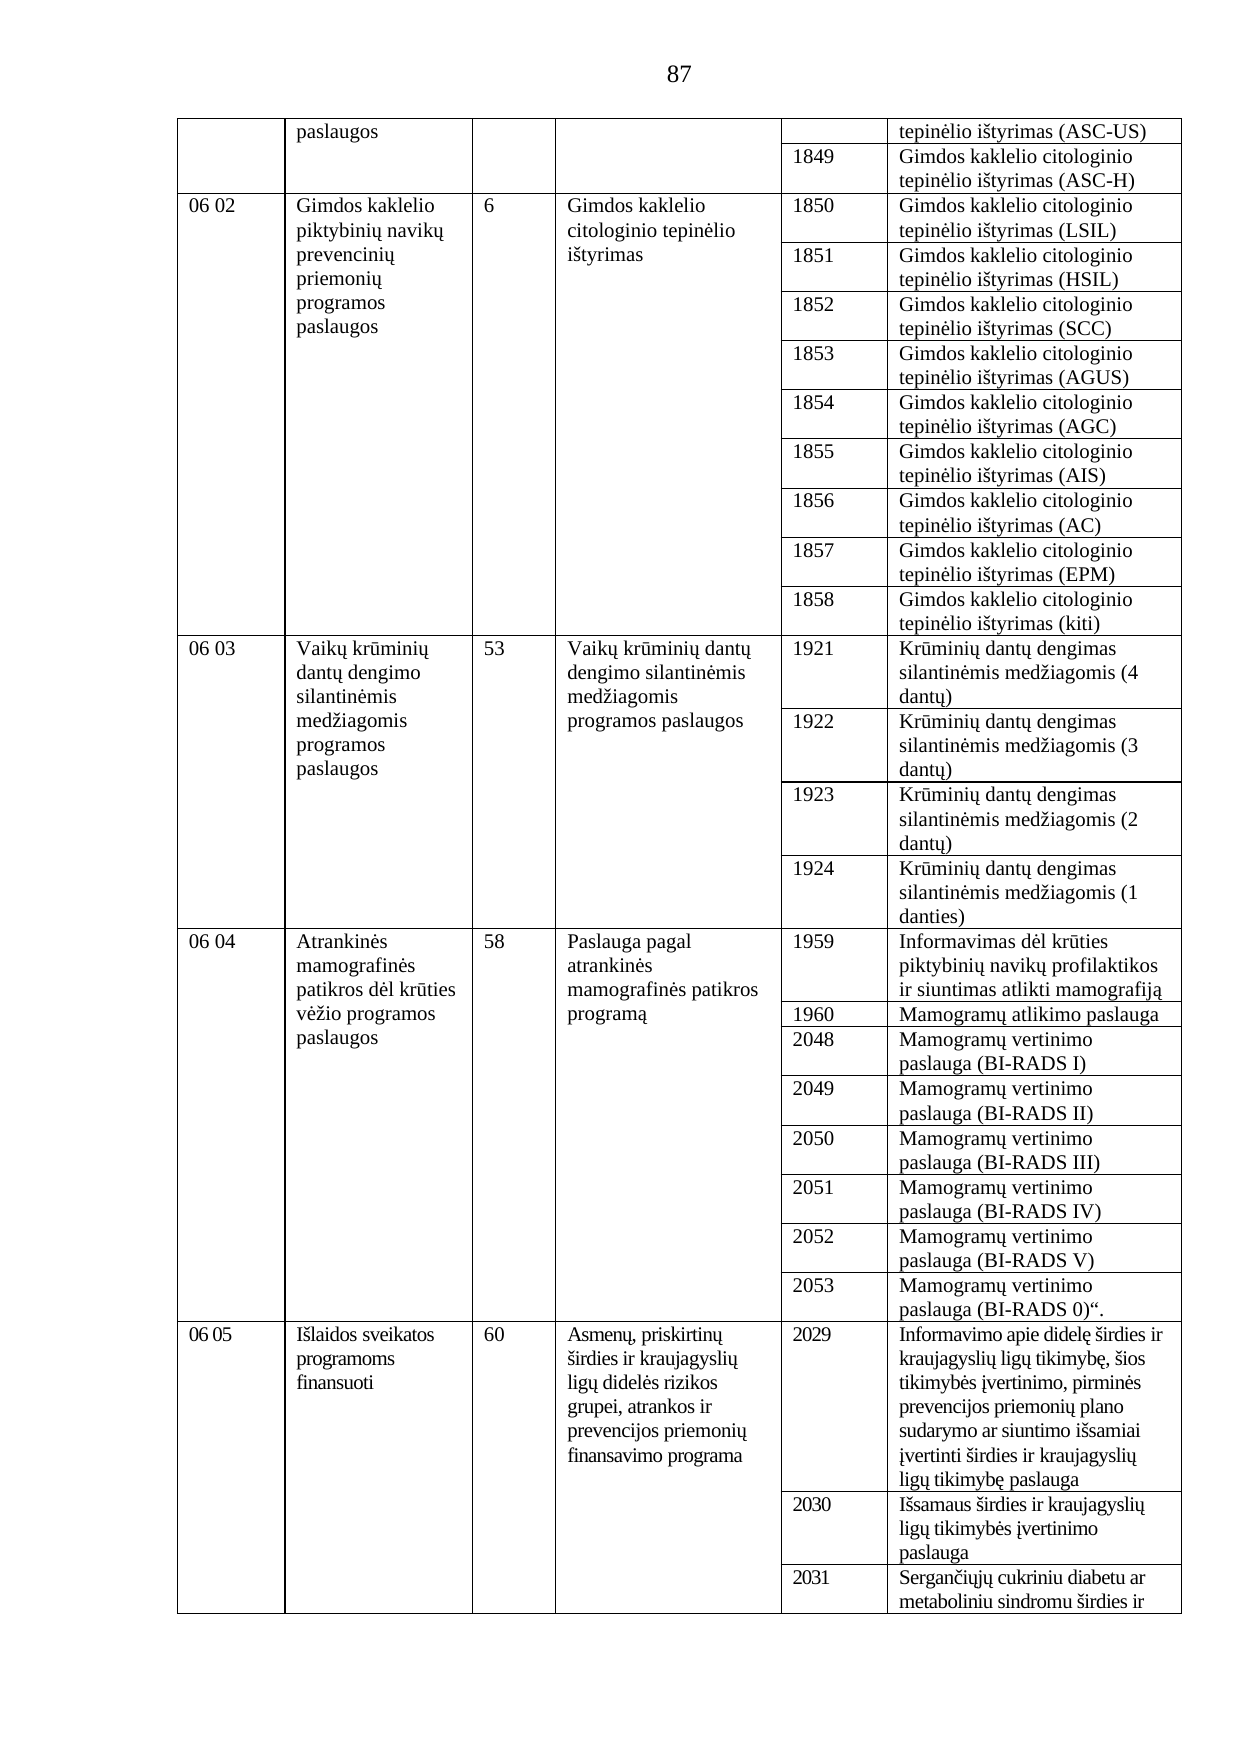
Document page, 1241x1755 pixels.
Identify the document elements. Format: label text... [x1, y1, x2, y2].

table_cell Gimdos kaklelio citologinio tepinėlio ištyrimas (AIS) [888, 439, 1181, 487]
table_cell Mamogramų vertinimo paslauga (BI-RADS I) [888, 1027, 1181, 1075]
table_cell Sergančiųjų cukriniu diabetu ar metaboliniu sindromu širdies ir [888, 1565, 1181, 1613]
table_cell 1921 [782, 636, 887, 708]
table_cell 2050 [782, 1126, 887, 1174]
table_cell 1849 [782, 144, 887, 192]
table_cell Krūminių dantų dengimas silantinėmis medžiagomis (2 dantų) [888, 783, 1181, 854]
table_cell Mamogramų vertinimo paslauga (BI-RADS V) [888, 1224, 1181, 1272]
table_cell paslaugos [286, 119, 472, 192]
table_cell Gimdos kaklelio citologinio tepinėlio ištyrimas (ASC-H) [888, 144, 1181, 192]
table_cell Gimdos kaklelio citologinio tepinėlio ištyrimas (AGUS) [888, 341, 1181, 389]
table_cell 06 05 [178, 1322, 284, 1613]
table_cell Gimdos kaklelio piktybinių navikų prevencinių priemonių programos paslaugos [286, 194, 472, 635]
table_cell 06 03 [178, 636, 284, 928]
table_cell 1855 [782, 439, 887, 487]
table_cell tepinėlio ištyrimas (ASC-US) [888, 119, 1181, 143]
table_cell 1850 [782, 194, 887, 242]
table_cell Paslauga pagal atrankinės mamografinės patikros programą [556, 929, 781, 1321]
table_cell Išlaidos sveikatos programoms finansuoti [286, 1322, 472, 1613]
table_cell 1960 [782, 1002, 887, 1026]
table_cell 1856 [782, 489, 887, 537]
table_cell 2049 [782, 1076, 887, 1124]
table_cell 1959 [782, 929, 887, 1001]
table_cell Išsamaus širdies ir kraujagyslių ligų tikimybės įvertinimo paslauga [888, 1492, 1181, 1564]
table_cell 06 04 [178, 929, 284, 1321]
table_cell 60 [473, 1322, 555, 1613]
table_cell [473, 119, 555, 192]
table_cell Gimdos kaklelio citologinio tepinėlio ištyrimas (SCC) [888, 292, 1181, 340]
table_cell [556, 119, 781, 192]
table_cell Gimdos kaklelio citologinio tepinėlio ištyrimas (AGC) [888, 390, 1181, 438]
table_cell 2048 [782, 1027, 887, 1075]
table_cell 1922 [782, 709, 887, 781]
table_cell 1858 [782, 587, 887, 635]
table_cell 2053 [782, 1273, 887, 1321]
table_cell 2029 [782, 1322, 887, 1491]
table_cell 6 [473, 194, 555, 635]
table_cell 2030 [782, 1492, 887, 1564]
table_cell Vaikų krūminių dantų dengimo silantinėmis medžiagomis programos paslaugos [556, 636, 781, 928]
table_cell Mamogramų vertinimo paslauga (BI-RADS 0)“. [888, 1273, 1181, 1321]
table_cell [178, 119, 284, 192]
table_cell Gimdos kaklelio citologinio tepinėlio ištyrimas (EPM) [888, 538, 1181, 586]
table_cell 2052 [782, 1224, 887, 1272]
table_cell 1924 [782, 856, 887, 928]
table_cell [782, 119, 887, 143]
table_cell Asmenų, priskirtinų širdies ir kraujagyslių ligų didelės rizikos grupei, atrankos ir prevencijos priemonių finansavimo programa [556, 1322, 781, 1613]
table_cell 1854 [782, 390, 887, 438]
table_cell 58 [473, 929, 555, 1321]
table_cell 2051 [782, 1175, 887, 1223]
table_cell 1923 [782, 783, 887, 854]
table_cell Atrankinės mamografinės patikros dėl krūties vėžio programos paslaugos [286, 929, 472, 1321]
table_cell 2031 [782, 1565, 887, 1613]
table_cell Gimdos kaklelio citologinio tepinėlio ištyrimas (AC) [888, 489, 1181, 537]
table_cell Informavimas dėl krūties piktybinių navikų profilaktikos ir siuntimas atlikti mamografiją [888, 929, 1181, 1001]
table_cell Gimdos kaklelio citologinio tepinėlio ištyrimas (HSIL) [888, 243, 1181, 291]
table_cell 1857 [782, 538, 887, 586]
table_cell Gimdos kaklelio citologinio tepinėlio ištyrimas (LSIL) [888, 194, 1181, 242]
table_cell 53 [473, 636, 555, 928]
table_cell Mamogramų vertinimo paslauga (BI-RADS II) [888, 1076, 1181, 1124]
table_cell 1851 [782, 243, 887, 291]
table_cell Informavimo apie didelę širdies ir kraujagyslių ligų tikimybę, šios tikimybės įvertinimo, pirminės prevencijos priemonių plano sudarymo ar siuntimo išsamiai įvertinti širdies ir kraujagyslių ligų tikimybę paslauga [888, 1322, 1181, 1491]
table_cell 06 02 [178, 194, 284, 635]
table_cell Krūminių dantų dengimas silantinėmis medžiagomis (1 danties) [888, 856, 1181, 928]
table_cell Vaikų krūminių dantų dengimo silantinėmis medžiagomis programos paslaugos [286, 636, 472, 928]
table_cell Krūminių dantų dengimas silantinėmis medžiagomis (3 dantų) [888, 709, 1181, 781]
table_cell 1852 [782, 292, 887, 340]
table_cell Mamogramų vertinimo paslauga (BI-RADS IV) [888, 1175, 1181, 1223]
table_cell Mamogramų atlikimo paslauga [888, 1002, 1181, 1026]
table_cell Krūminių dantų dengimas silantinėmis medžiagomis (4 dantų) [888, 636, 1181, 708]
table_cell Gimdos kaklelio citologinio tepinėlio ištyrimas [556, 194, 781, 635]
table_cell 1853 [782, 341, 887, 389]
table_cell Mamogramų vertinimo paslauga (BI-RADS III) [888, 1126, 1181, 1174]
table_cell Gimdos kaklelio citologinio tepinėlio ištyrimas (kiti) [888, 587, 1181, 635]
